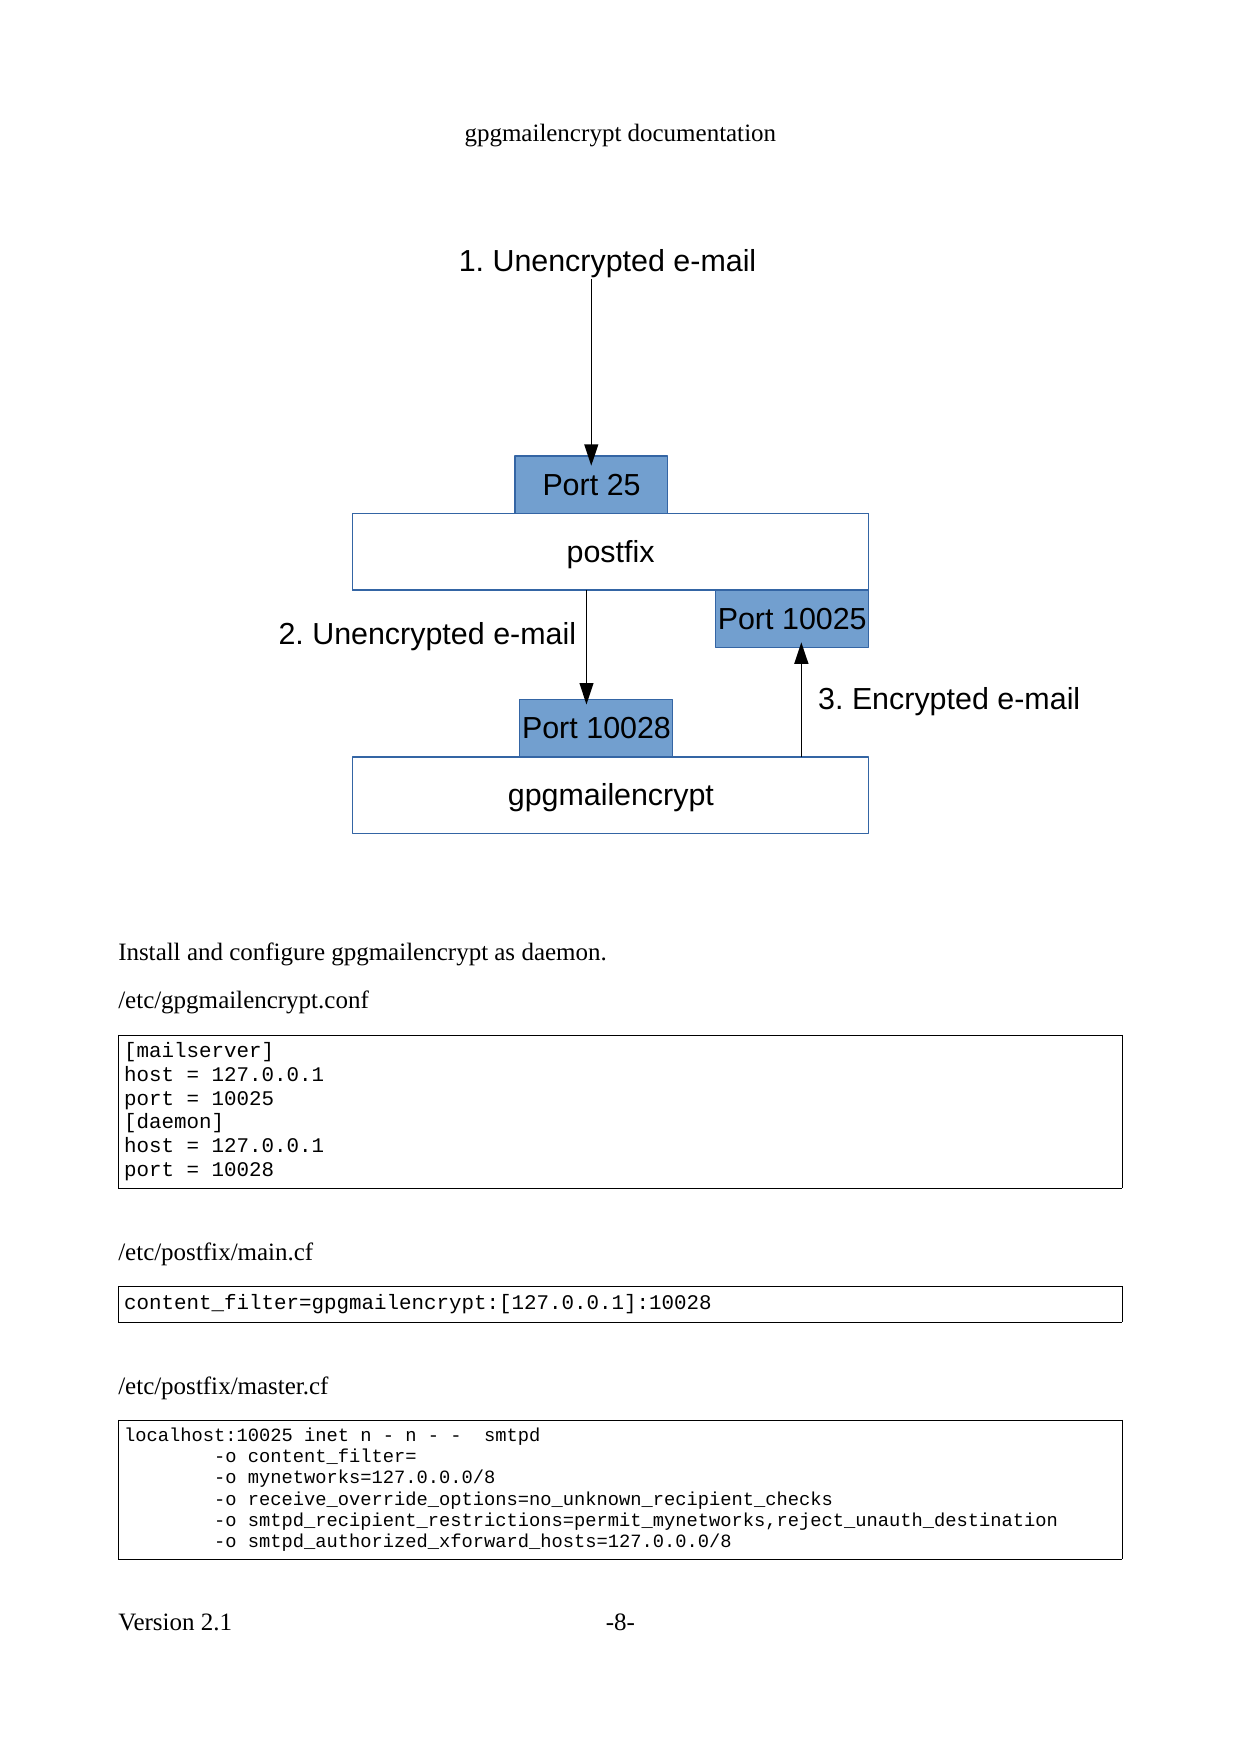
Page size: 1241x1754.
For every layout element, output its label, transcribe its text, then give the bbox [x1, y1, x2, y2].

table_header [mailserver] host = 127.0.0.1 port = 10025 [daemon] host = 127.0.0.1 port = 10028 [119, 1036, 1122, 1188]
table_header localhost:10025 inet n - n - - smtpd -o content_filter= -o mynetworks=127.0.0.0/8 -o receive_override_options=no_unknown_recipient_checks -o smtpd_recipient_restrictions=permit_mynetworks,reject_unauth_destination -o smtpd_authorized_xforward_hosts=127.0.0.0/8 [119, 1421, 1122, 1559]
text /etc/gpgmailencrypt.conf [118, 986, 1122, 1014]
text /etc/postfix/master.cf [118, 1371, 1122, 1399]
text Install and configure gpgmailencrypt as daemon. [118, 937, 1122, 965]
table_header content_filter=gpgmailencrypt:[127.0.0.1]:10028 [119, 1287, 1122, 1322]
text /etc/postfix/main.cf [118, 1237, 1122, 1266]
